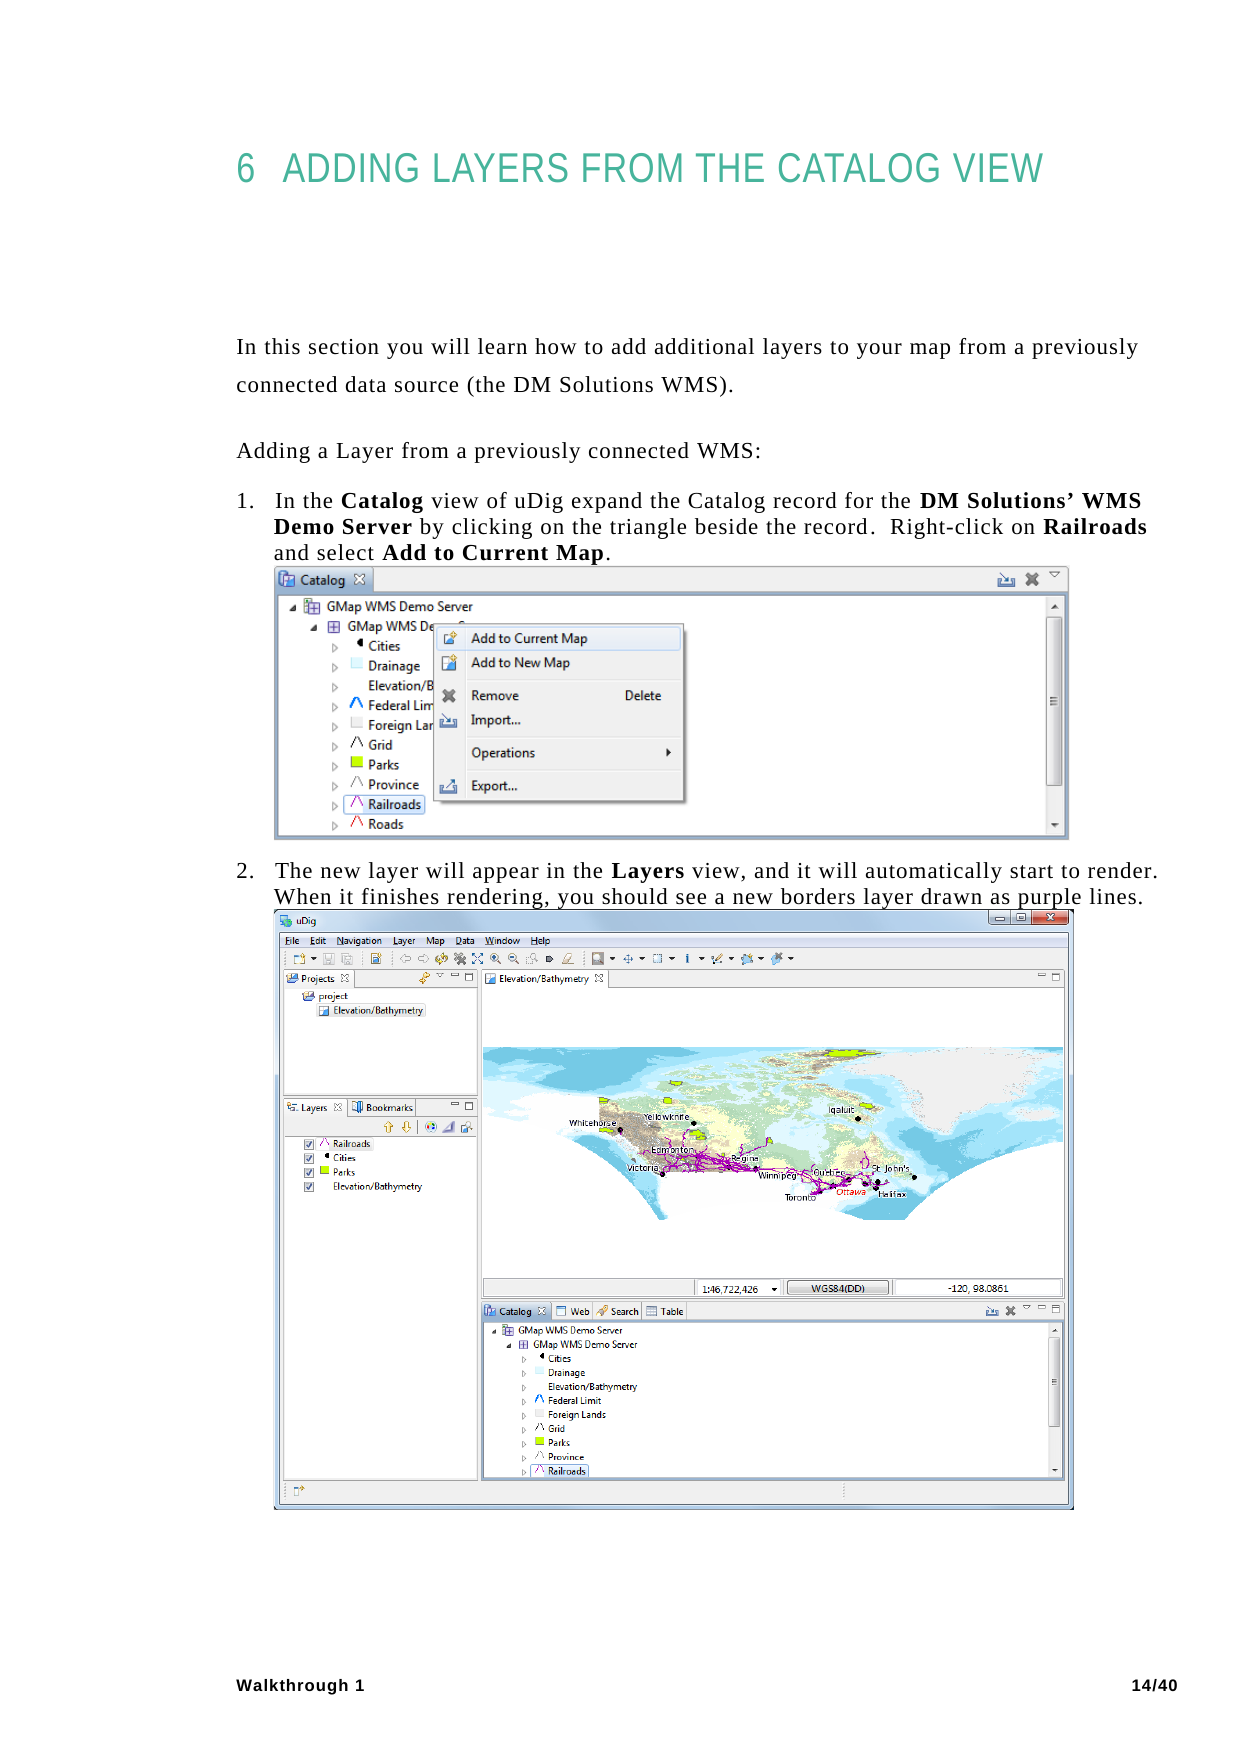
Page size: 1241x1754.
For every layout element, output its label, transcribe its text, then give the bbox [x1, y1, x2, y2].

picture [273, 909, 1074, 1510]
list In the Catalog view of uDig expand the Catalog record for the DM Solutions’ WMS Demo Server by clicking on the triangle beside the record. Right-click on Railroads and select Add to Current Map. [236, 487, 1181, 565]
text In this section you will learn how to add additional layers to your map from a previously connected data source (the DM Solutions WMS). [236, 322, 1181, 397]
text Adding a Layer from a previously connected WMS: [236, 426, 1181, 464]
list The new layer will appear in the Layers view, and it will automatically start to render. When it finishes rendering, you should see a new borders layer drawn as purple lines. [236, 857, 1181, 1510]
picture [273, 565, 1070, 841]
subtitle Adding Layers from the Catalog View [236, 143, 1181, 191]
